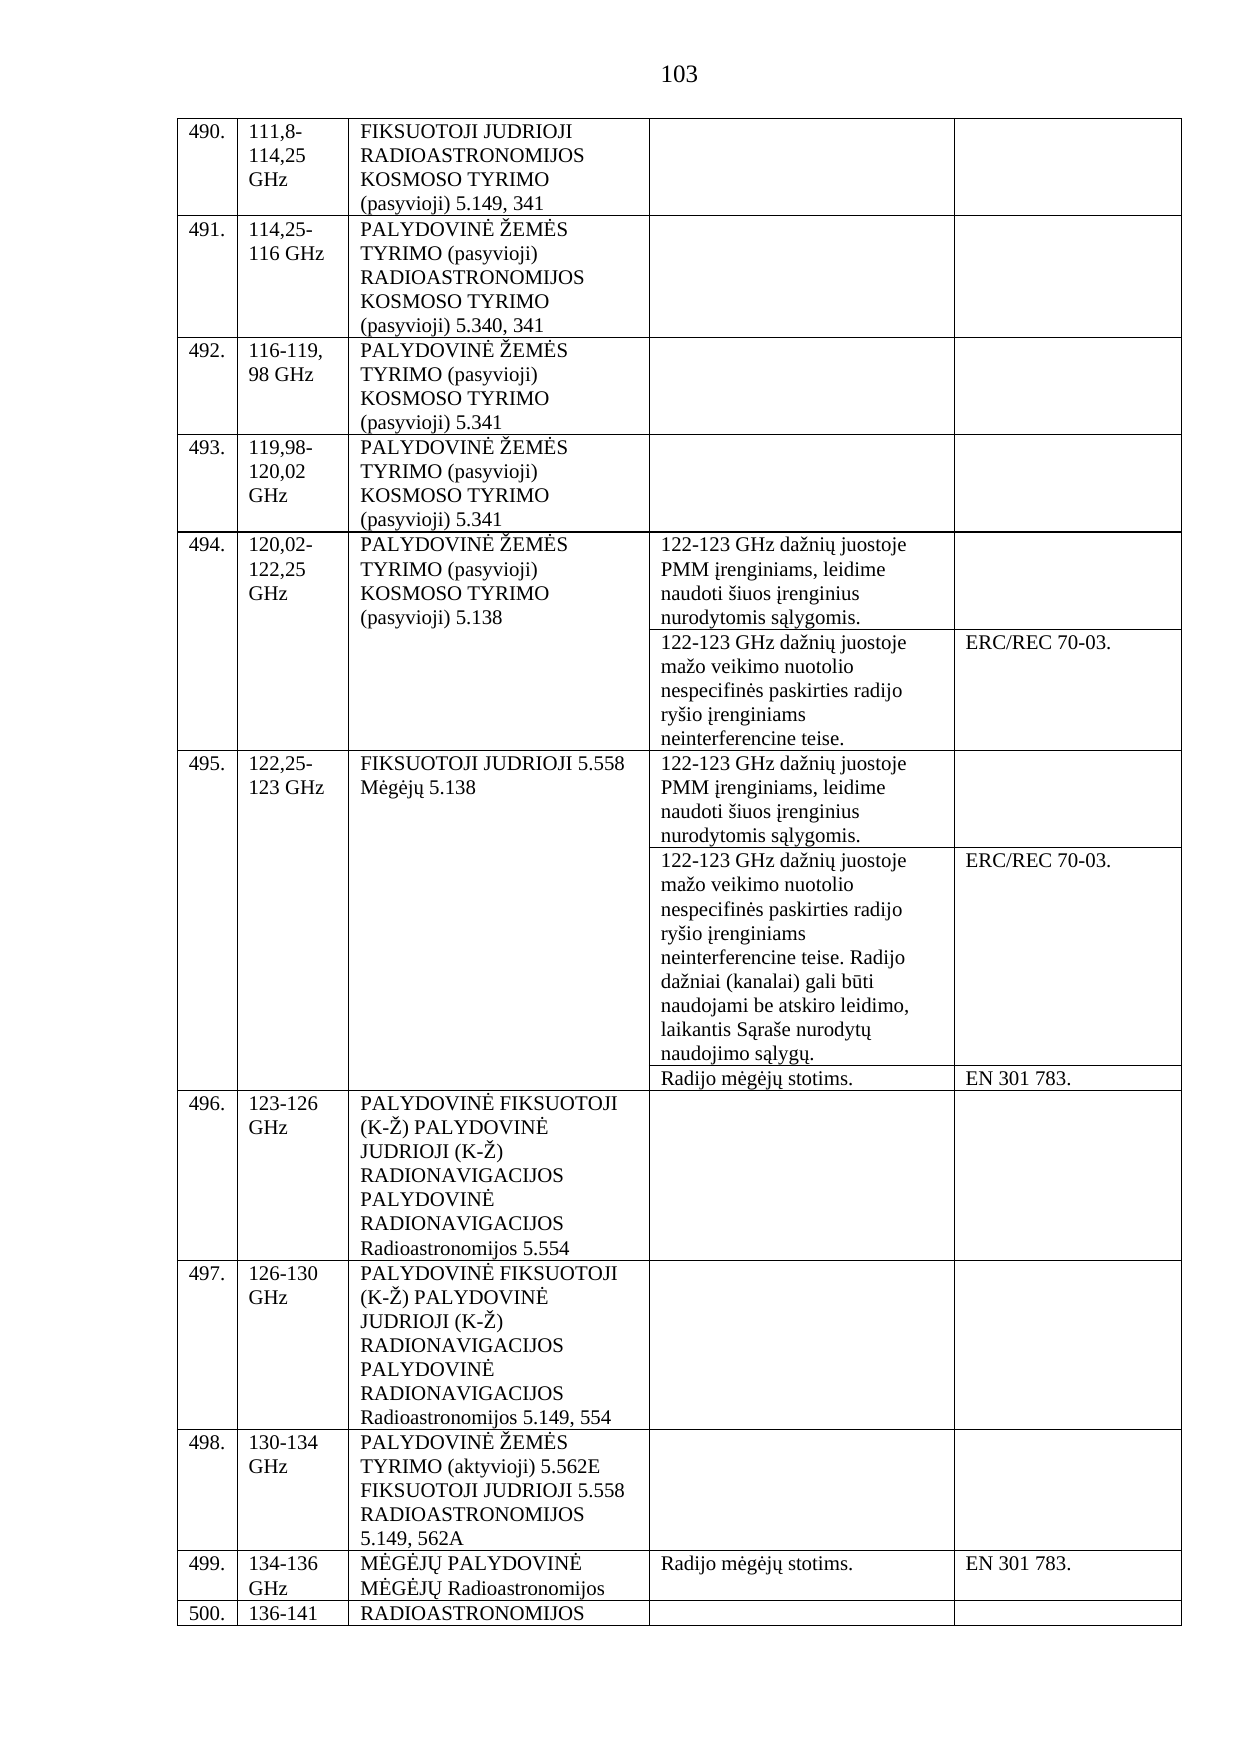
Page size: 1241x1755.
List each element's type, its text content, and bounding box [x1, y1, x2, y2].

table_cell 122-123 GHz dažnių juostoje mažo veikimo nuotolio nespecifinės paskirties radijo ryšio įrenginiams neinterferencine teise. Radijo dažniai (kanalai) gali būti naudojami be atskiro leidimo, laikantis Sąraše nurodytų naudojimo sąlygų. [650, 848, 954, 1065]
table_cell 120,02- 122,25 GHz [238, 533, 348, 750]
table_cell [955, 435, 1181, 531]
table_cell 499. [178, 1551, 237, 1599]
table_cell 122-123 GHz dažnių juostoje PMM įrenginiams, leidime naudoti šiuos įrenginius nurodytomis sąlygomis. [650, 751, 954, 847]
table_cell 498. [178, 1430, 237, 1550]
table_cell [650, 1430, 954, 1550]
table_cell [650, 216, 954, 337]
table_cell 493. [178, 435, 237, 531]
table_cell [650, 119, 954, 215]
table_cell 134-136 GHz [238, 1551, 348, 1599]
table_cell 119,98- 120,02 GHz [238, 435, 348, 531]
table_cell 490. [178, 119, 237, 215]
table_cell [650, 435, 954, 531]
table_cell 496. [178, 1091, 237, 1259]
table_cell 497. [178, 1261, 237, 1429]
table_cell 500. [178, 1601, 237, 1624]
table_cell ERC/REC 70-03. [955, 630, 1181, 750]
table_cell EN 301 783. [955, 1551, 1181, 1599]
table_cell Radijo mėgėjų stotims. [650, 1551, 954, 1599]
table_cell PALYDOVINĖ ŽEMĖS TYRIMO (pasyvioji) KOSMOSO TYRIMO (pasyvioji) 5.138 [349, 533, 649, 750]
table_cell PALYDOVINĖ FIKSUOTOJI (K-Ž) PALYDOVINĖ JUDRIOJI (K-Ž) RADIONAVIGACIJOS PALYDOVINĖ RADIONAVIGACIJOS Radioastronomijos 5.554 [349, 1091, 649, 1259]
table_cell 114,25- 116 GHz [238, 216, 348, 337]
table_cell [955, 1601, 1181, 1624]
table_cell 136-141 [238, 1601, 348, 1624]
table_cell PALYDOVINĖ ŽEMĖS TYRIMO (aktyvioji) 5.562E FIKSUOTOJI JUDRIOJI 5.558 RADIOASTRONOMIJOS 5.149, 562A [349, 1430, 649, 1550]
table_cell [955, 751, 1181, 847]
table_cell PALYDOVINĖ FIKSUOTOJI (K-Ž) PALYDOVINĖ JUDRIOJI (K-Ž) RADIONAVIGACIJOS PALYDOVINĖ RADIONAVIGACIJOS Radioastronomijos 5.149, 554 [349, 1261, 649, 1429]
table_cell MĖGĖJŲ PALYDOVINĖ MĖGĖJŲ Radioastronomijos [349, 1551, 649, 1599]
table_cell RADIOASTRONOMIJOS [349, 1601, 649, 1624]
table_cell PALYDOVINĖ ŽEMĖS TYRIMO (pasyvioji) KOSMOSO TYRIMO (pasyvioji) 5.341 [349, 338, 649, 434]
table_cell [650, 1601, 954, 1624]
table_cell [955, 1091, 1181, 1259]
table_cell 130-134 GHz [238, 1430, 348, 1550]
table_cell 116-119, 98 GHz [238, 338, 348, 434]
table_cell 122-123 GHz dažnių juostoje PMM įrenginiams, leidime naudoti šiuos įrenginius nurodytomis sąlygomis. [650, 533, 954, 629]
table_cell EN 301 783. [955, 1066, 1181, 1090]
table_cell ERC/REC 70-03. [955, 848, 1181, 1065]
table_cell 122-123 GHz dažnių juostoje mažo veikimo nuotolio nespecifinės paskirties radijo ryšio įrenginiams neinterferencine teise. [650, 630, 954, 750]
table_cell PALYDOVINĖ ŽEMĖS TYRIMO (pasyvioji) KOSMOSO TYRIMO (pasyvioji) 5.341 [349, 435, 649, 531]
table_cell Radijo mėgėjų stotims. [650, 1066, 954, 1090]
table_cell [650, 1261, 954, 1429]
table_cell [955, 216, 1181, 337]
table_cell 122,25- 123 GHz [238, 751, 348, 1090]
table_cell [955, 1261, 1181, 1429]
table_cell 123-126 GHz [238, 1091, 348, 1259]
table_cell [955, 1430, 1181, 1550]
table_cell PALYDOVINĖ ŽEMĖS TYRIMO (pasyvioji) RADIOASTRONOMIJOS KOSMOSO TYRIMO (pasyvioji) 5.340, 341 [349, 216, 649, 337]
table_cell FIKSUOTOJI JUDRIOJI 5.558 Mėgėjų 5.138 [349, 751, 649, 1090]
table_cell 111,8- 114,25 GHz [238, 119, 348, 215]
table_cell 492. [178, 338, 237, 434]
table_cell FIKSUOTOJI JUDRIOJI RADIOASTRONOMIJOS KOSMOSO TYRIMO (pasyvioji) 5.149, 341 [349, 119, 649, 215]
table_cell [955, 338, 1181, 434]
table_cell 495. [178, 751, 237, 1090]
table_cell 491. [178, 216, 237, 337]
table_cell [650, 338, 954, 434]
table_cell 494. [178, 533, 237, 750]
table_cell [955, 119, 1181, 215]
table_cell [955, 533, 1181, 629]
table_cell 126-130 GHz [238, 1261, 348, 1429]
table_cell [650, 1091, 954, 1259]
